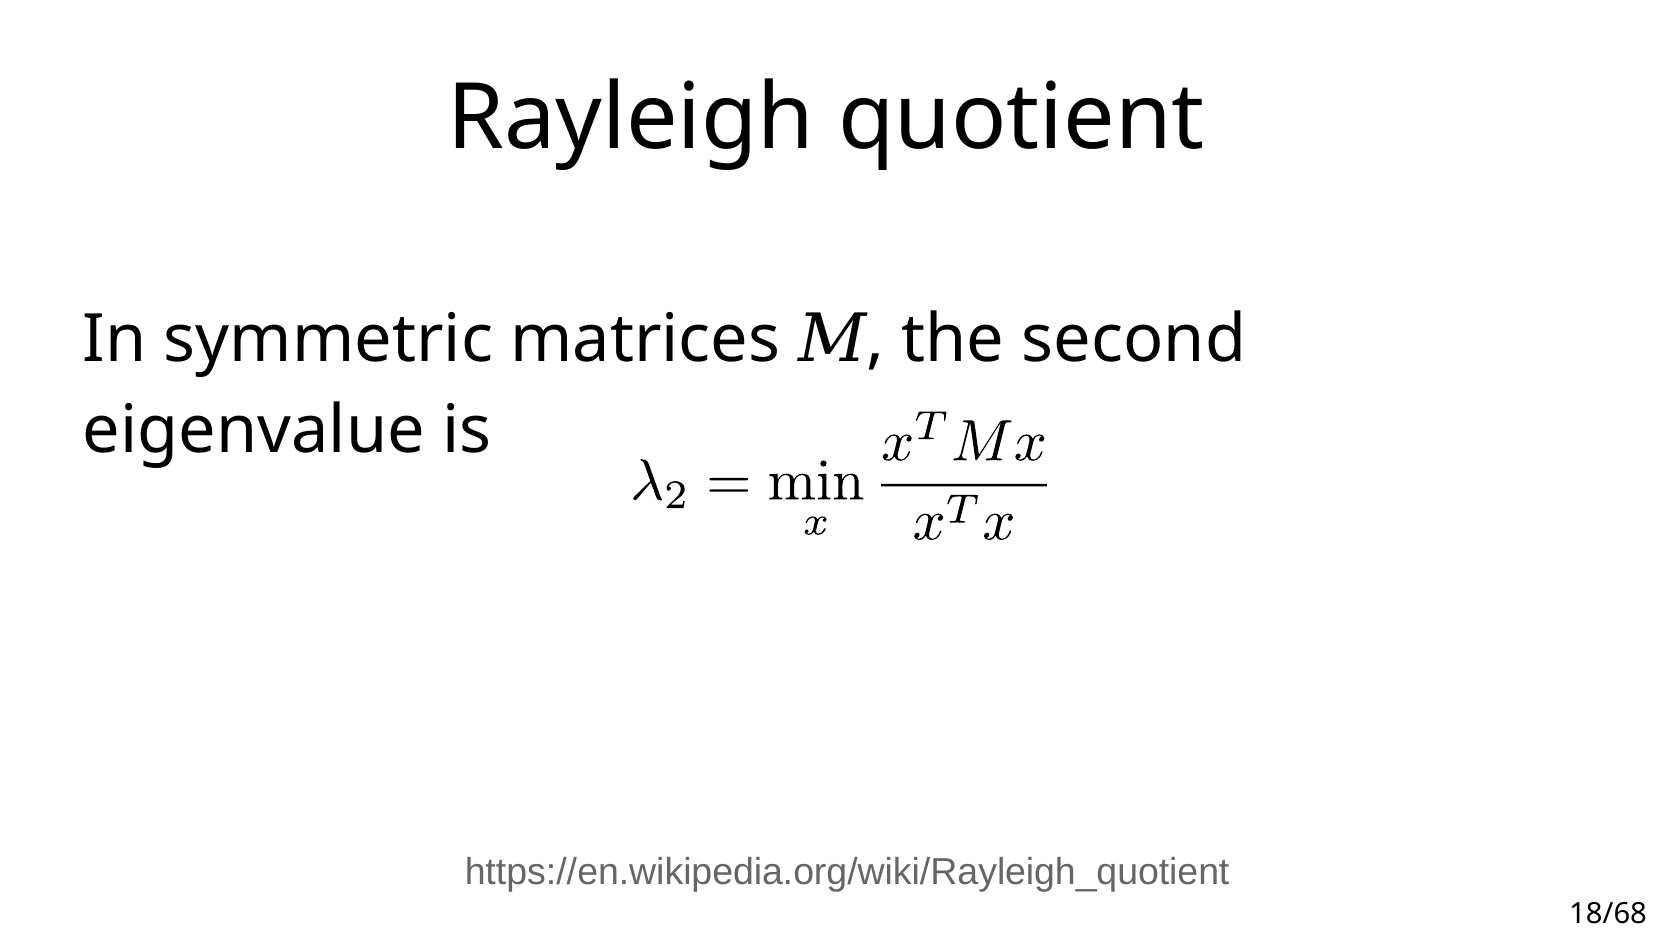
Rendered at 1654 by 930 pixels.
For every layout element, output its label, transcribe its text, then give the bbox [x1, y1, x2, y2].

list In symmetric matrices M, the second eigenvalue is [82, 290, 1571, 691]
title Rayleigh quotient [82, 1, 1571, 225]
text_box https://en.wikipedia.org/wiki/Rayleigh_quotient [450, 843, 1276, 901]
